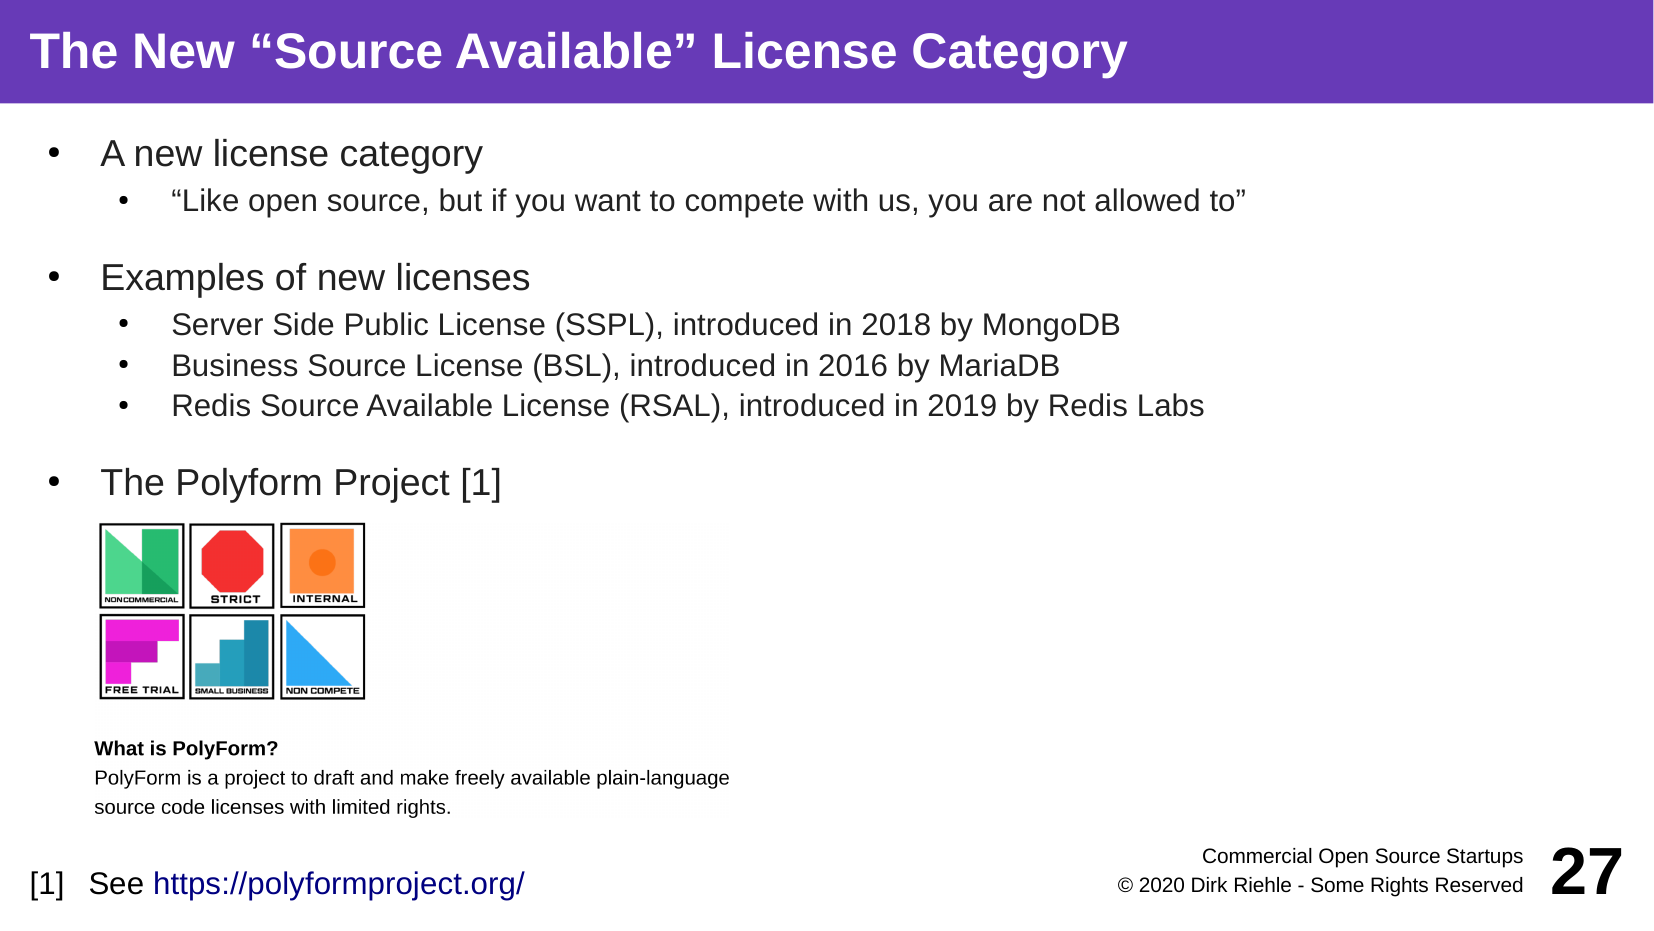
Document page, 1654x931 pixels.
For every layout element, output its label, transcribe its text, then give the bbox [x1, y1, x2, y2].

text_box [1] See https://polyformproject.org/ [0, 693, 1182, 931]
title The New “Source Available” License Category [0, 0, 1654, 104]
picture [94, 522, 729, 693]
list A new license category “Like open source, but if you want to compete with us, you are not allowed to” Examples of new licenses Server Side Public License (SSPL), introduced in 2018 by MongoDB Business Source License (BSL), introduced in 2016 by MariaDB Redis Source Available License (RSAL), introduced in 2019 by Redis Labs The Polyform Project [1] [29, 132, 1625, 813]
